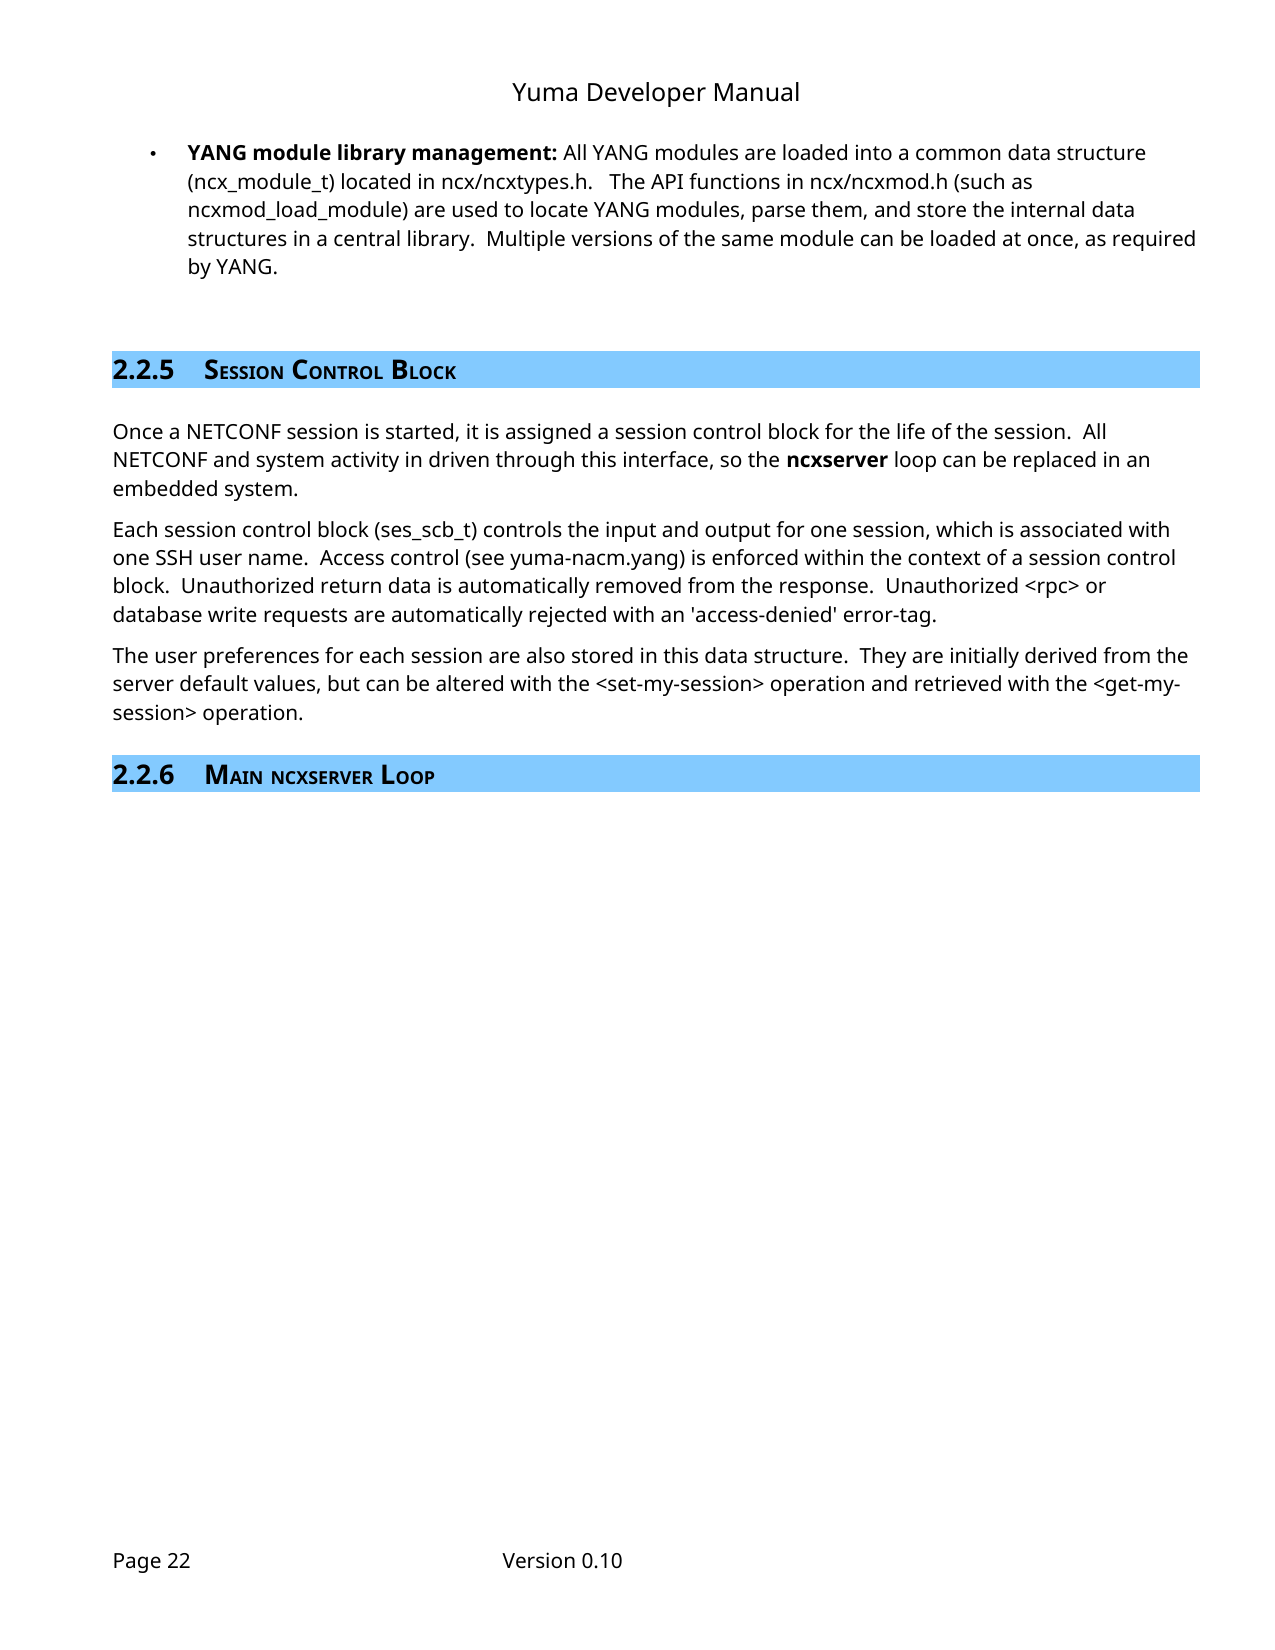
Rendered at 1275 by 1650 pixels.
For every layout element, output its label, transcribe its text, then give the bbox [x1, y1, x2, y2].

list YANG module library management: All YANG modules are loaded into a common data structure (ncx_module_t) located in ncx/ncxtypes.h. The API functions in ncx/ncxmod.h (such as ncxmod_load_module) are used to locate YANG modules, parse them, and store the internal data structures in a central library. Multiple versions of the same module can be loaded at once, as required by YANG. [150, 138, 1200, 281]
subtitle Main ncxserver Loop [112, 755, 1200, 792]
text Once a NETCONF session is started, it is assigned a session control block for the life of the session. All NETCONF and system activity in driven through this interface, so the ncxserver loop can be replaced in an embedded system. [112, 417, 1200, 502]
text Each session control block (ses_scb_t) controls the input and output for one session, which is associated with one SSH user name. Access control (see yuma-nacm.yang) is enforced within the context of a session control block. Unauthorized return data is automatically removed from the response. Unauthorized <rpc> or database write requests are automatically rejected with an 'access-denied' error-tag. [112, 515, 1200, 628]
text The user preferences for each session are also stored in this data structure. They are initially derived from the server default values, but can be altered with the <set-my-session> operation and retrieved with the <get-my-session> operation. [112, 641, 1200, 726]
subtitle Session Control Block [112, 351, 1200, 388]
